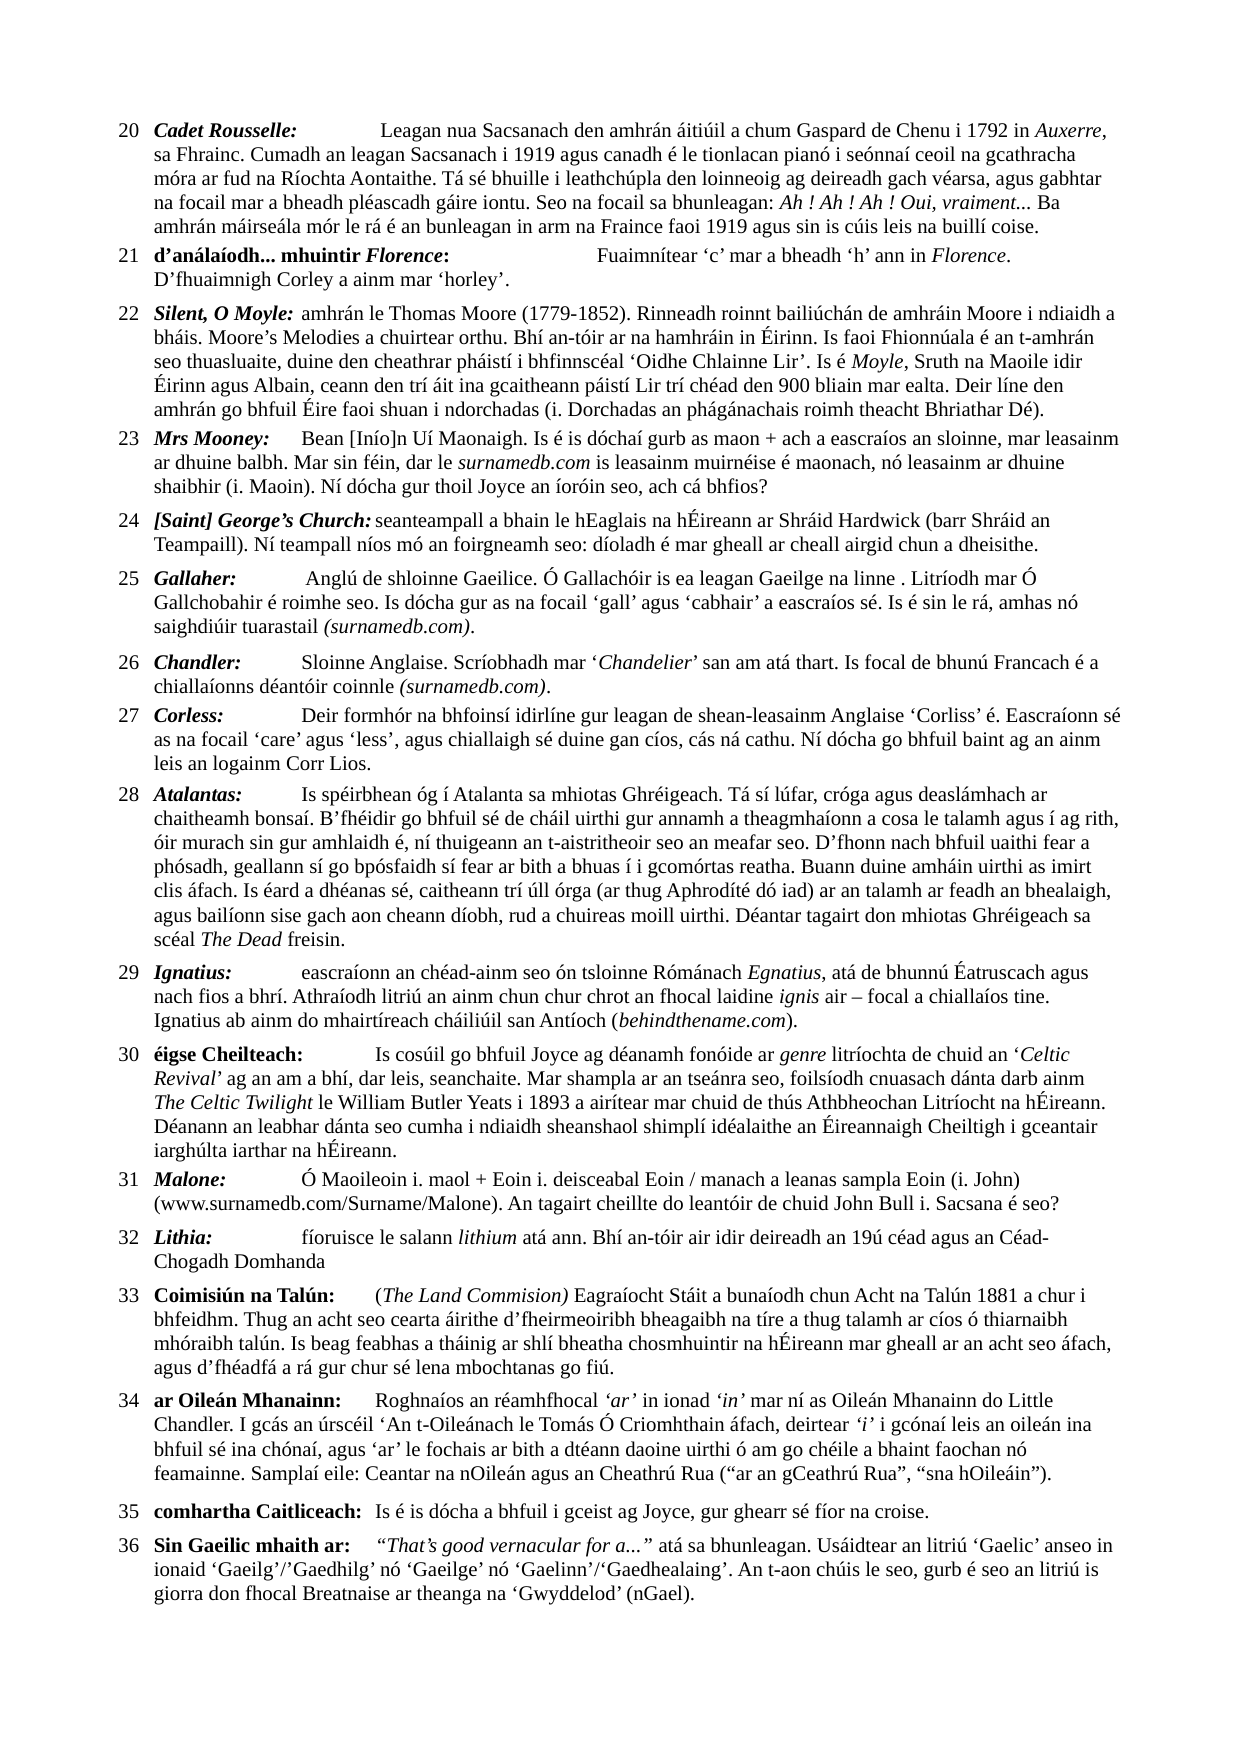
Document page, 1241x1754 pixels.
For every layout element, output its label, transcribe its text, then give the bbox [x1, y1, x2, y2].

text Mrs Mooney: Bean [Inío]n Uí Maonaigh. Is é is dóchaí gurb as maon + ach a eascraíos an sloinne, mar leasainm ar dhuine balbh. Mar sin féin, dar le surnamedb.com is leasainm muirnéise é maonach, nó leasainm ar dhuine shaibhir (i. Maoin). Ní dócha gur thoil Joyce an íoróin seo, ach cá bhfios? [118, 426, 1122, 498]
text [Saint] George’s Church: seanteampall a bhain le hEaglais na hÉireann ar Shráid Hardwick (barr Shráid an Teampaill). Ní teampall níos mó an foirgneamh seo: díoladh é mar gheall ar cheall airgid chun a dheisithe. [118, 508, 1122, 556]
text Gallaher: Anglú de shloinne Gaeilice. Ó Gallachóir is ea leagan Gaeilge na linne . Litríodh mar Ó Gallchobahir é roimhe seo. Is dócha gur as na focail ‘gall’ agus ‘cabhair’ a eascraíos sé. Is é sin le rá, amhas nó saighdiúir tuarastail (surnamedb.com). [118, 566, 1122, 638]
text Cadet Rousselle: Leagan nua Sacsanach den amhrán áitiúil a chum Gaspard de Chenu i 1792 in Auxerre, sa Fhrainc. Cumadh an leagan Sacsanach i 1919 agus canadh é le tionlacan pianó i seónnaí ceoil na gcathracha móra ar fud na Ríochta Aontaithe. Tá sé bhuille i leathchúpla den loinneoig ag deireadh gach véarsa, agus gabhtar na focail mar a bheadh pléascadh gáire iontu. Seo na focail sa bhunleagan: Ah ! Ah ! Ah ! Oui, vraiment... Ba amhrán máirseála mór le rá é an bunleagan in arm na Fraince faoi 1919 agus sin is cúis leis na buillí coise. [118, 118, 1122, 238]
text Lithia: fíoruisce le salann lithium atá ann. Bhí an-tóir air idir deireadh an 19ú céad agus an Céad-Chogadh Domhanda [118, 1225, 1122, 1273]
text Atalantas: Is spéirbhean óg í Atalanta sa mhiotas Ghréigeach. Tá sí lúfar, cróga agus deaslámhach ar chaitheamh bonsaí. B’fhéidir go bhfuil sé de cháil uirthi gur annamh a theagmhaíonn a cosa le talamh agus í ag rith, óir murach sin gur amhlaidh é, ní thuigeann an t-aistritheoir seo an meafar seo. D’fhonn nach bhfuil uaithi fear a phósadh, geallann sí go bpósfaidh sí fear ar bith a bhuas í i gcomórtas reatha. Buann duine amháin uirthi as imirt clis áfach. Is éard a dhéanas sé, caitheann trí úll órga (ar thug Aphrodíté dó iad) ar an talamh ar feadh an bhealaigh, agus bailíonn sise gach aon cheann díobh, rud a chuireas moill uirthi. Déantar tagairt don mhiotas Ghréigeach sa scéal The Dead freisin. [118, 782, 1122, 951]
text Corless: Deir formhór na bhfoinsí idirlíne gur leagan de shean-leasainm Anglaise ‘Corliss’ é. Eascraíonn sé as na focail ‘care’ agus ‘less’, agus chiallaigh sé duine gan cíos, cás ná cathu. Ní dócha go bhfuil baint ag an ainm leis an logainm Corr Lios. [118, 703, 1122, 775]
text d’análaíodh... mhuintir Florence: Fuaimnítear ‘c’ mar a bheadh ‘h’ ann in Florence. D’fhuaimnigh Corley a ainm mar ‘horley’. [118, 243, 1122, 291]
text Sin Gaeilic mhaith ar: “That’s good vernacular for a...” atá sa bhunleagan. Usáidtear an litriú ‘Gaelic’ anseo in ionaid ‘Gaeilg’/’Gaedhilg’ nó ‘Gaeilge’ nó ‘Gaelinn’/‘Gaedhealaing’. An t-aon chúis le seo, gurb é seo an litriú is giorra don fhocal Breatnaise ar theanga na ‘Gwyddelod’ (nGael). [118, 1533, 1122, 1605]
text Silent, O Moyle: amhrán le Thomas Moore (1779-1852). Rinneadh roinnt bailiúchán de amhráin Moore i ndiaidh a bháis. Moore’s Melodies a chuirtear orthu. Bhí an-tóir ar na hamhráin in Éirinn. Is faoi Fhionnúala é an t-amhrán seo thuasluaite, duine den cheathrar pháistí i bhfinnscéal ‘Oidhe Chlainne Lir’. Is é Moyle, Sruth na Maoile idir Éirinn agus Albain, ceann den trí áit ina gcaitheann páistí Lir trí chéad den 900 bliain mar ealta. Deir líne den amhrán go bhfuil Éire faoi shuan i ndorchadas (i. Dorchadas an phágánachais roimh theacht Bhriathar Dé). [118, 301, 1122, 421]
text Malone: Ó Maoileoin i. maol + Eoin i. deisceabal Eoin / manach a leanas sampla Eoin (i. John) (www.surnamedb.com/Surname/Malone). An tagairt cheillte do leantóir de chuid John Bull i. Sacsana é seo? [118, 1167, 1122, 1215]
text éigse Cheilteach: Is cosúil go bhfuil Joyce ag déanamh fonóide ar genre litríochta de chuid an ‘Celtic Revival’ ag an am a bhí, dar leis, seanchaite. Mar shampla ar an tseánra seo, foilsíodh cnuasach dánta darb ainm The Celtic Twilight le William Butler Yeats i 1893 a airítear mar chuid de thús Athbheochan Litríocht na hÉireann. Déanann an leabhar dánta seo cumha i ndiaidh sheanshaol shimplí idéalaithe an Éireannaigh Cheiltigh i gceantair iarghúlta iarthar na hÉireann. [118, 1042, 1122, 1162]
text ar Oileán Mhanainn: Roghnaíos an réamhfhocal ‘ar’ in ionad ‘in’ mar ní as Oileán Mhanainn do Little Chandler. I gcás an úrscéil ‘An t-Oileánach le Tomás Ó Criomhthain áfach, deirtear ‘i’ i gcónaí leis an oileán ina bhfuil sé ina chónaí, agus ‘ar’ le fochais ar bith a dtéann daoine uirthi ó am go chéile a bhaint faochan nó feamainne. Samplaí eile: Ceantar na nOileán agus an Cheathrú Rua (“ar an gCeathrú Rua”, “sna hOileáin”). [118, 1388, 1122, 1484]
text Coimisiún na Talún: (The Land Commision) Eagraíocht Stáit a bunaíodh chun Acht na Talún 1881 a chur i bhfeidhm. Thug an acht seo cearta áirithe d’fheirmeoiribh bheagaibh na tíre a thug talamh ar cíos ó thiarnaibh mhóraibh talún. Is beag feabhas a tháinig ar shlí bheatha chosmhuintir na hÉireann mar gheall ar an acht seo áfach, agus d’fhéadfá a rá gur chur sé lena mbochtanas go fiú. [118, 1282, 1122, 1379]
text Ignatius: eascraíonn an chéad-ainm seo ón tsloinne Rómánach Egnatius, atá de bhunnú Éatruscach agus nach fios a bhrí. Athraíodh litriú an ainm chun chur chrot an fhocal laidine ignis air – focal a chiallaíos tine. Ignatius ab ainm do mhairtíreach cháiliúil san Antíoch (behindthename.com). [118, 960, 1122, 1032]
text Chandler: Sloinne Anglaise. Scríobhadh mar ‘Chandelier’ san am atá thart. Is focal de bhunú Francach é a chiallaíonns déantóir coinnle (surnamedb.com). [118, 650, 1122, 698]
text comhartha Caitliceach: Is é is dócha a bhfuil i gceist ag Joyce, gur ghearr sé fíor na croise. [118, 1499, 1122, 1523]
